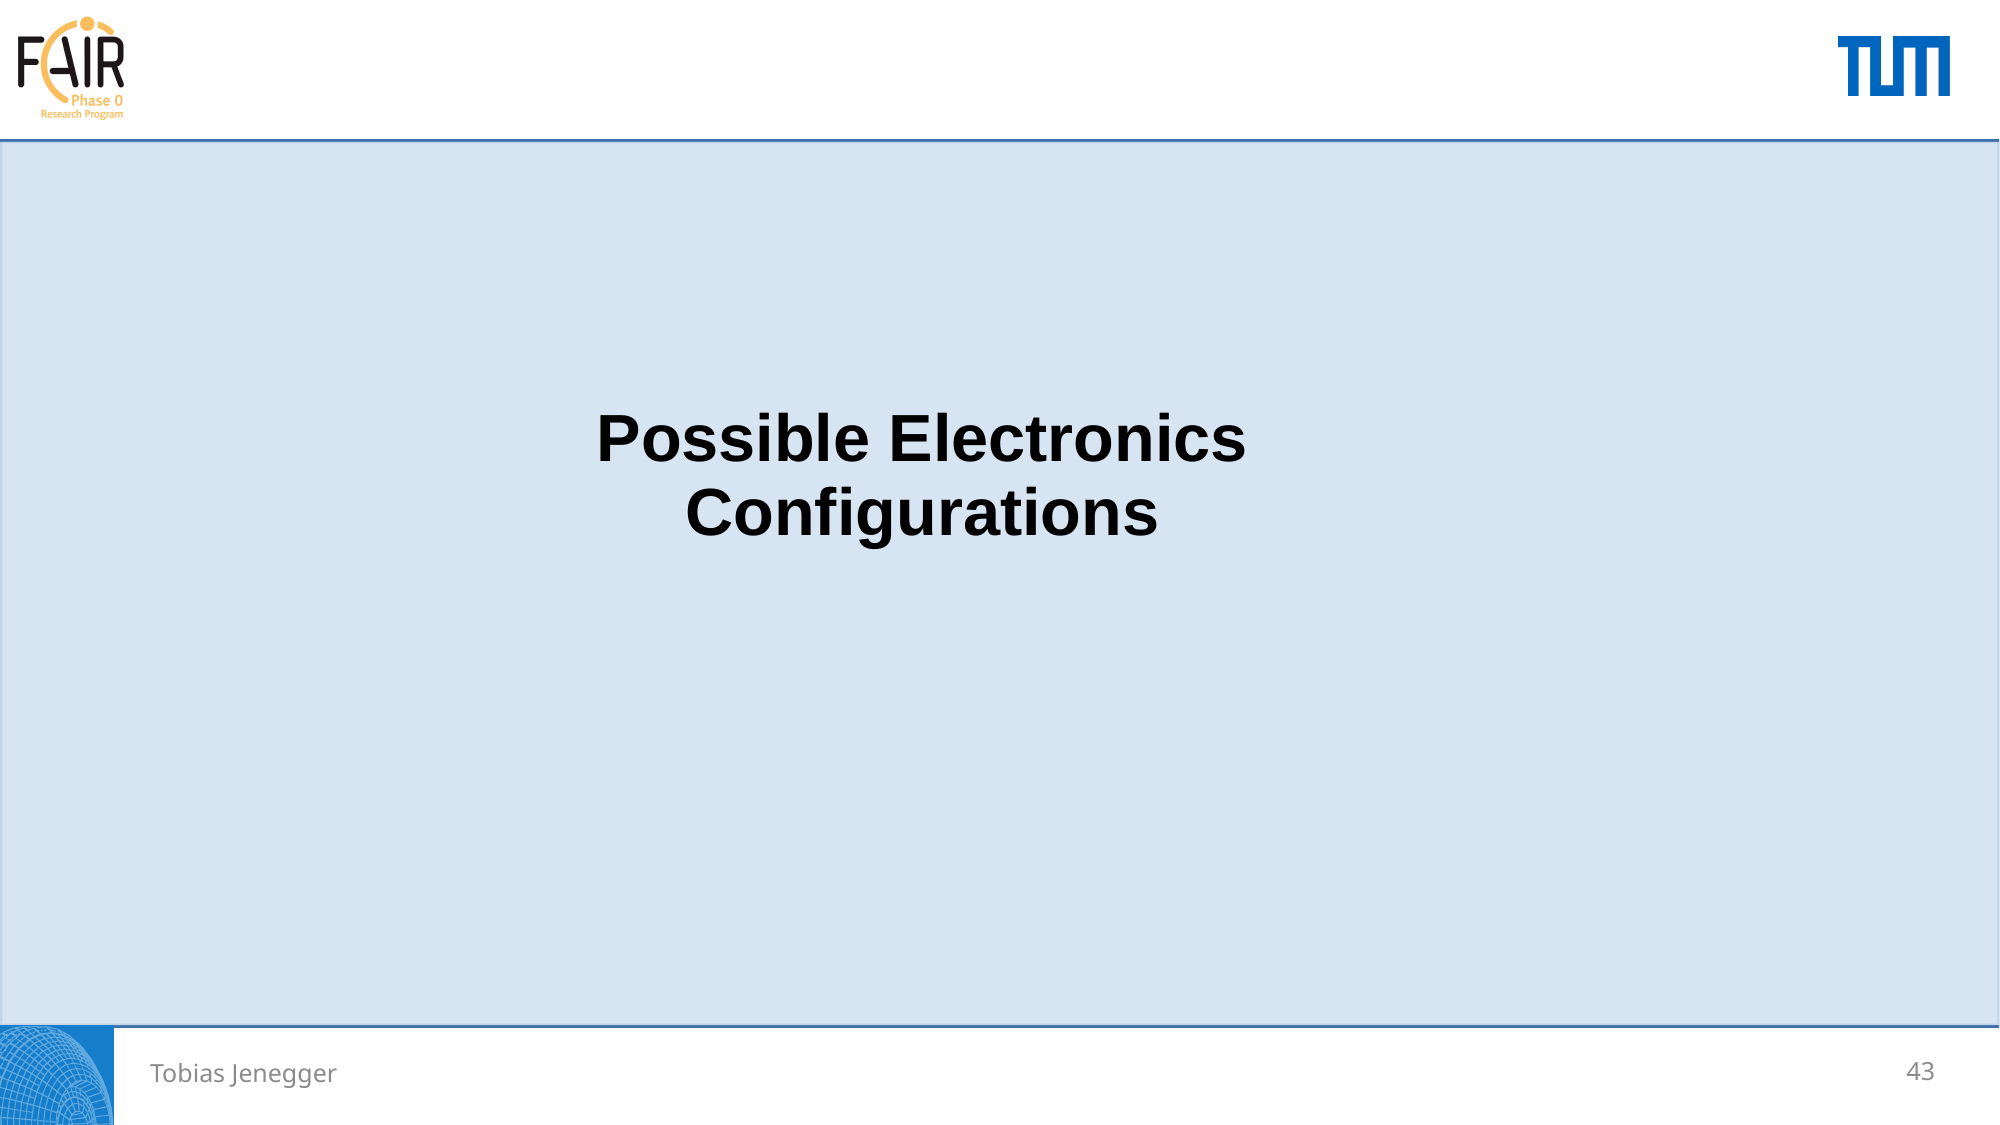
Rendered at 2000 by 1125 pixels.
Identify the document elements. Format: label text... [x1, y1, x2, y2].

picture [0, 1025, 114, 1125]
picture [1838, 36, 1950, 96]
picture [15, 15, 142, 120]
text_box Possible Electronics Configurations [525, 393, 1321, 558]
